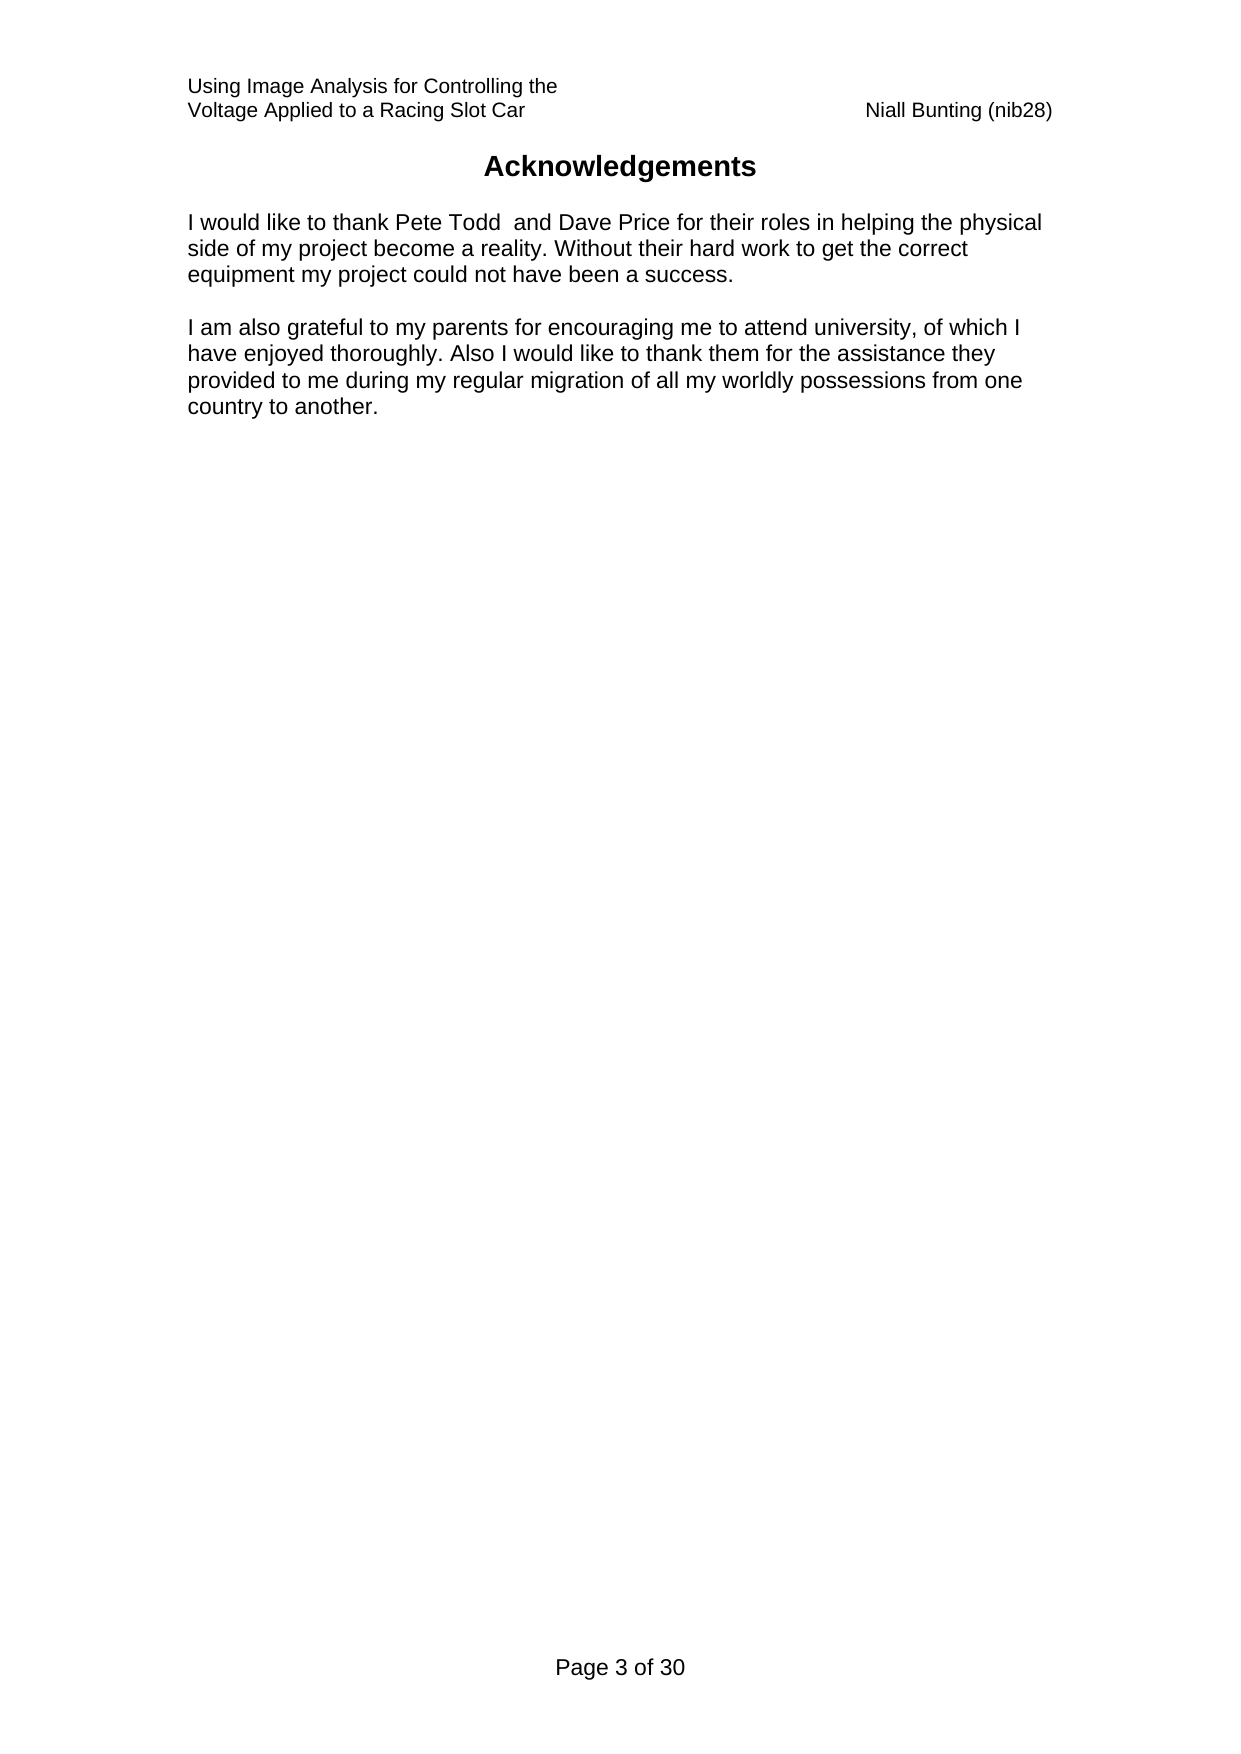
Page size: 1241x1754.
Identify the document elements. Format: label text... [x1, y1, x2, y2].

text Acknowledgements [187, 149, 1053, 182]
text I would like to thank Pete Todd and Dave Price for their roles in helping the physical side of my project become a reality. Without their hard work to get the correct equipment my project could not have been a success. [187, 209, 1053, 288]
text I am also grateful to my parents for encouraging me to attend university, of which I have enjoyed thoroughly. Also I would like to thank them for the assistance they provided to me during my regular migration of all my worldly possessions from one country to another. [187, 314, 1053, 419]
